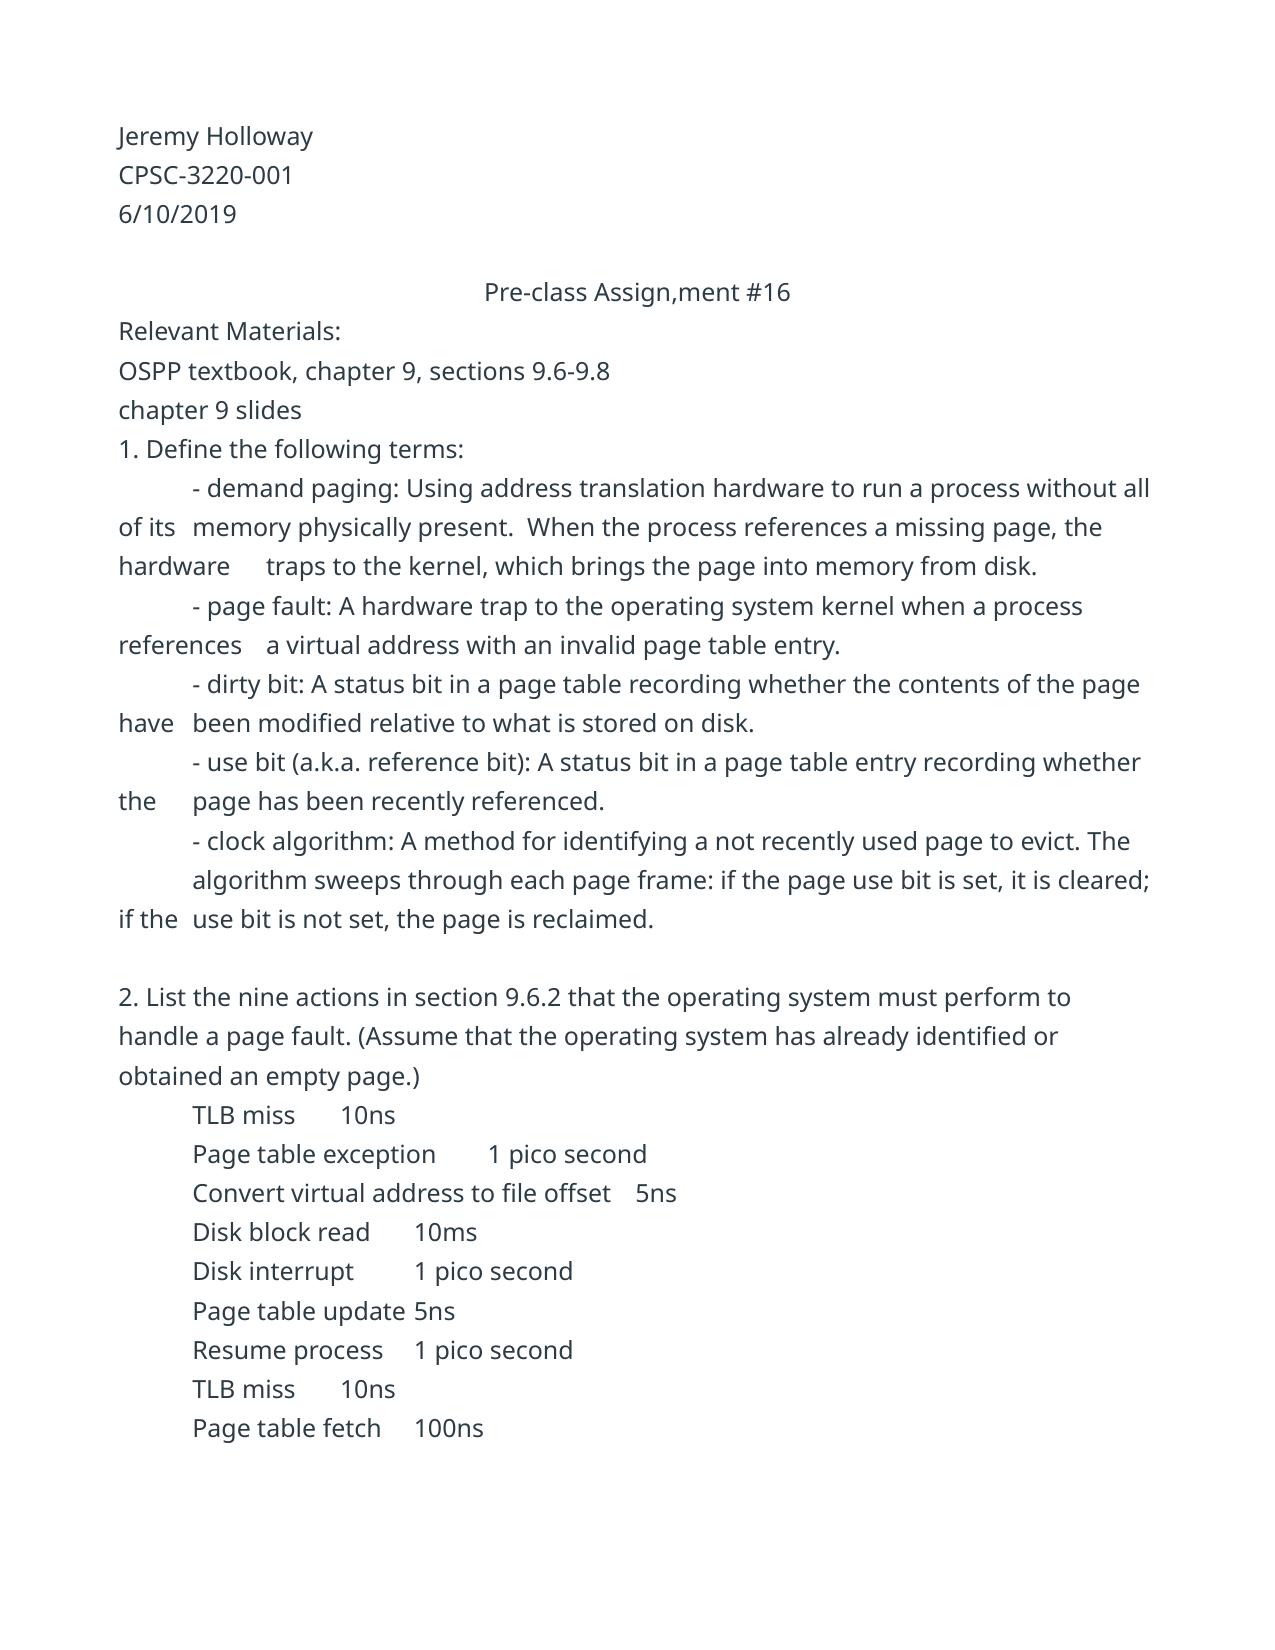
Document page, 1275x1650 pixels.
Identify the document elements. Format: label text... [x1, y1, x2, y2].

text Convert virtual address to file offset 5ns [118, 1176, 1157, 1210]
text Page table fetch 100ns [118, 1411, 1157, 1445]
text TLB miss 10ns [118, 1097, 1157, 1131]
text Disk interrupt 1 pico second [118, 1254, 1157, 1288]
text 6/10/2019 [118, 196, 1157, 231]
text Jeremy Holloway [118, 118, 1157, 152]
text TLB miss 10ns [118, 1371, 1157, 1406]
text Resume process 1 pico second [118, 1332, 1157, 1366]
text Disk block read 10ms [118, 1215, 1157, 1249]
text Page table exception 1 pico second [118, 1136, 1157, 1171]
text 2. List the nine actions in section 9.6.2 that the operating system must perform to handle a page fault. (Assume that the operating system has already identified or obtained an empty page.) [118, 980, 1157, 1092]
text Page table update 5ns [118, 1293, 1157, 1327]
text Pre-class Assign,ment #16 [118, 275, 1157, 309]
text Relevant Materials: OSPP textbook, chapter 9, sections 9.6-9.8 chapter 9 slides [118, 314, 1157, 426]
text CPSC-3220-001 [118, 157, 1157, 191]
text 1. Define the following terms: - demand paging: Using address translation hardware to run a process without all of its memory physically present. When the process references a missing page, the hardware traps to the kernel, which brings the page into memory from disk. - page fault: A hardware trap to the operating system kernel when a process references a virtual address with an invalid page table entry. - dirty bit: A status bit in a page table recording whether the contents of the page have been modified relative to what is stored on disk. - use bit (a.k.a. reference bit): A status bit in a page table entry recording whether the page has been recently referenced. - clock algorithm: A method for identifying a not recently used page to evict. The algorithm sweeps through each page frame: if the page use bit is set, it is cleared; if the use bit is not set, the page is reclaimed. [118, 431, 1157, 936]
